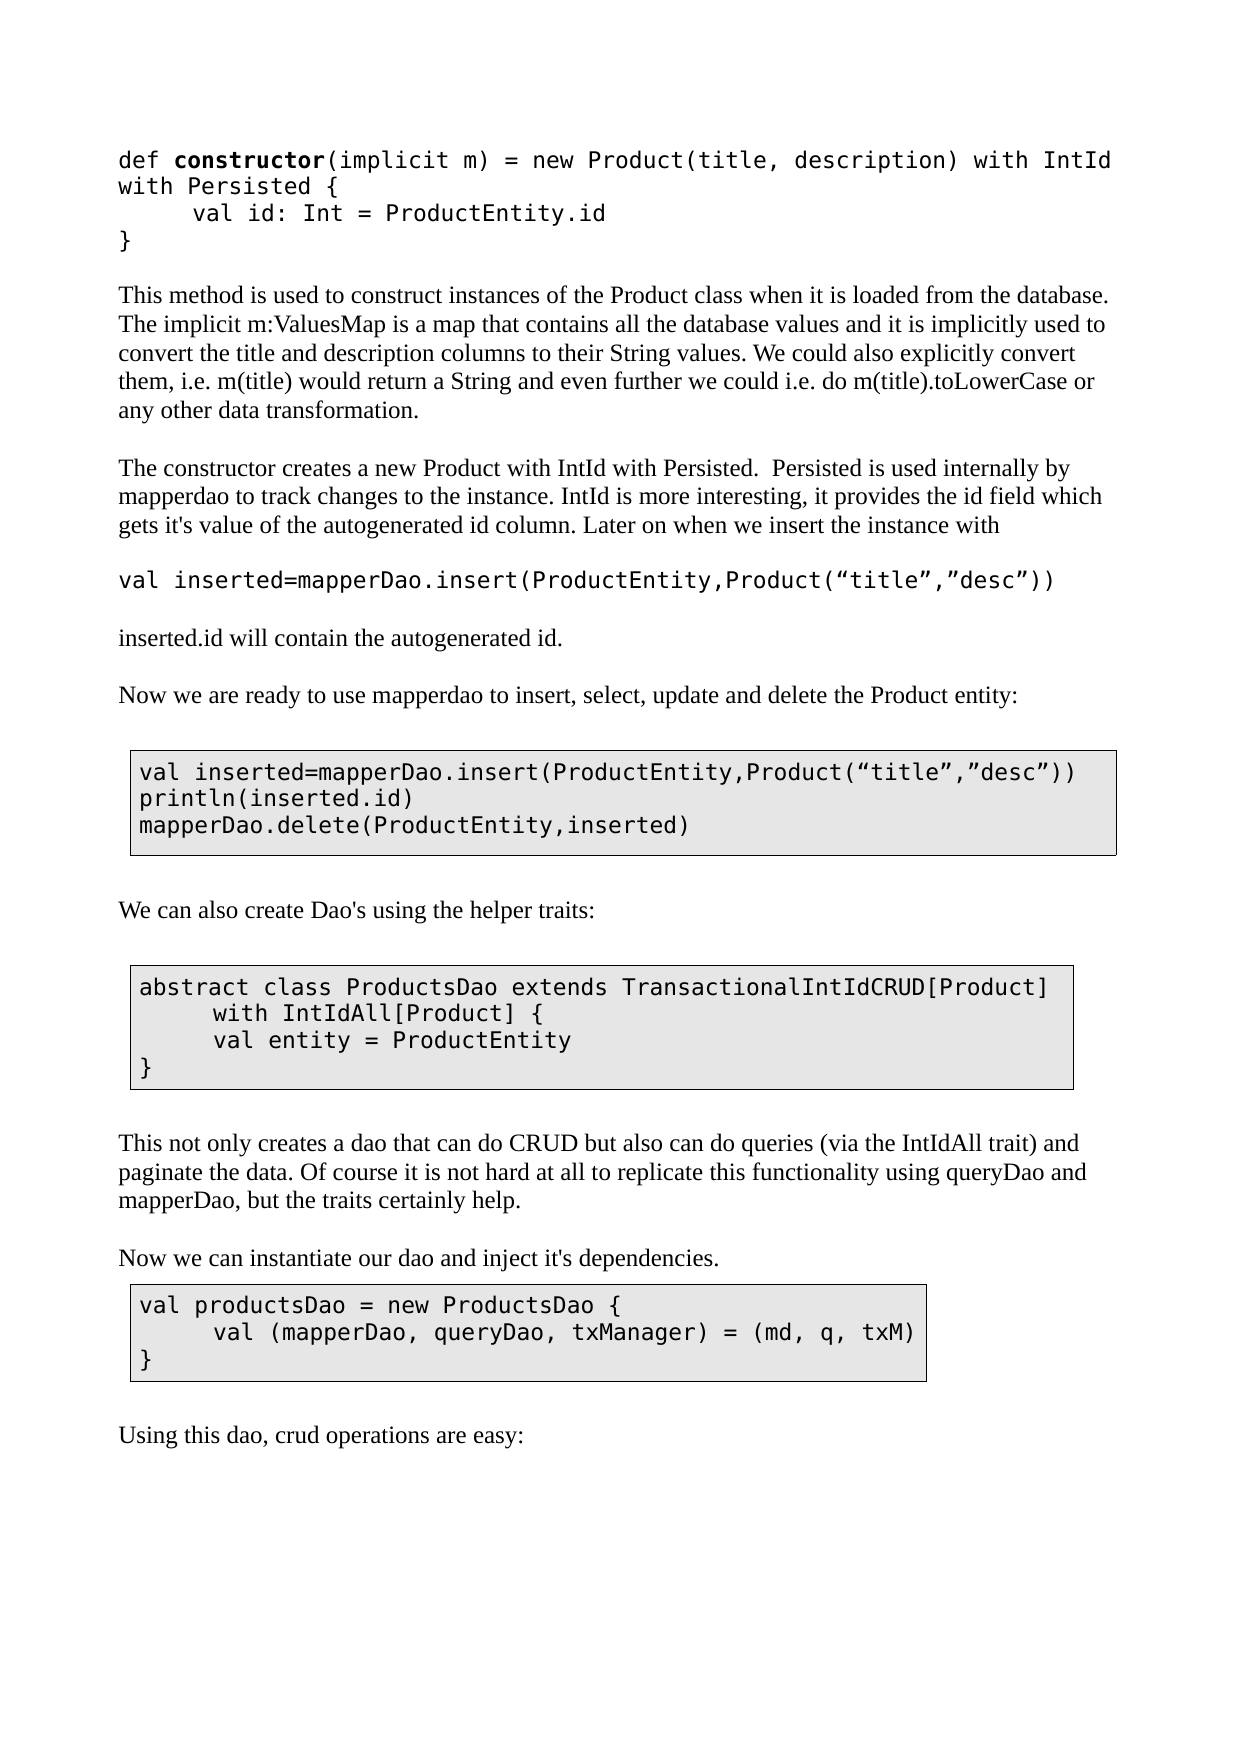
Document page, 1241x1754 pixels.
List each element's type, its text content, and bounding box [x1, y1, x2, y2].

text Using this dao, crud operations are easy: [118, 1420, 1122, 1449]
text We can also create Dao's using the helper traits: [118, 896, 1122, 924]
text val id: Int = ProductEntity.id [118, 200, 1122, 227]
text } [139, 1346, 917, 1373]
text with IntIdAll[Product] { [139, 1001, 1064, 1027]
text abstract class ProductsDao extends TransactionalIntIdCRUD[Product] [139, 974, 1064, 1001]
text inserted.id will contain the autogenerated id. [118, 623, 1122, 652]
text val productsDao = new ProductsDao { [139, 1293, 917, 1319]
text val inserted=mapperDao.insert(ProductEntity,Product(“title”,”desc”)) [118, 568, 1122, 594]
text This not only creates a dao that can do CRUD but also can do queries (via the IntIdAll trait) and paginate the data. Of course it is not hard at all to replicate this functionality using queryDao and mapperDao, but the traits certainly help. [118, 1128, 1122, 1214]
text This method is used to construct instances of the Product class when it is loaded from the database. The implicit m:ValuesMap is a map that contains all the database values and it is implicitly used to convert the title and description columns to their String values. We could also explicitly convert them, i.e. m(title) would return a String and even further we could i.e. do m(title).toLowerCase or any other data transformation. [118, 280, 1122, 424]
text } [139, 1054, 1064, 1081]
text Now we can instantiate our dao and inject it's dependencies. [118, 1243, 1122, 1272]
text val (mapperDao, queryDao, txManager) = (md, q, txM) [139, 1319, 917, 1346]
text } [118, 227, 1122, 253]
text def constructor(implicit m) = new Product(title, description) with IntId with Persisted { [118, 147, 1122, 200]
text val inserted=mapperDao.insert(ProductEntity,Product(“title”,”desc”)) [139, 759, 1107, 786]
text The constructor creates a new Product with IntId with Persisted. Persisted is used internally by mapperdao to track changes to the instance. IntId is more interesting, it provides the id field which gets it's value of the autogenerated id column. Later on when we insert the instance with [118, 453, 1122, 539]
text println(inserted.id) [139, 786, 1107, 812]
text mapperDao.delete(ProductEntity,inserted) [139, 812, 1107, 839]
text val entity = ProductEntity [139, 1027, 1064, 1054]
text Now we are ready to use mapperdao to insert, select, update and delete the Product entity: [118, 681, 1122, 709]
